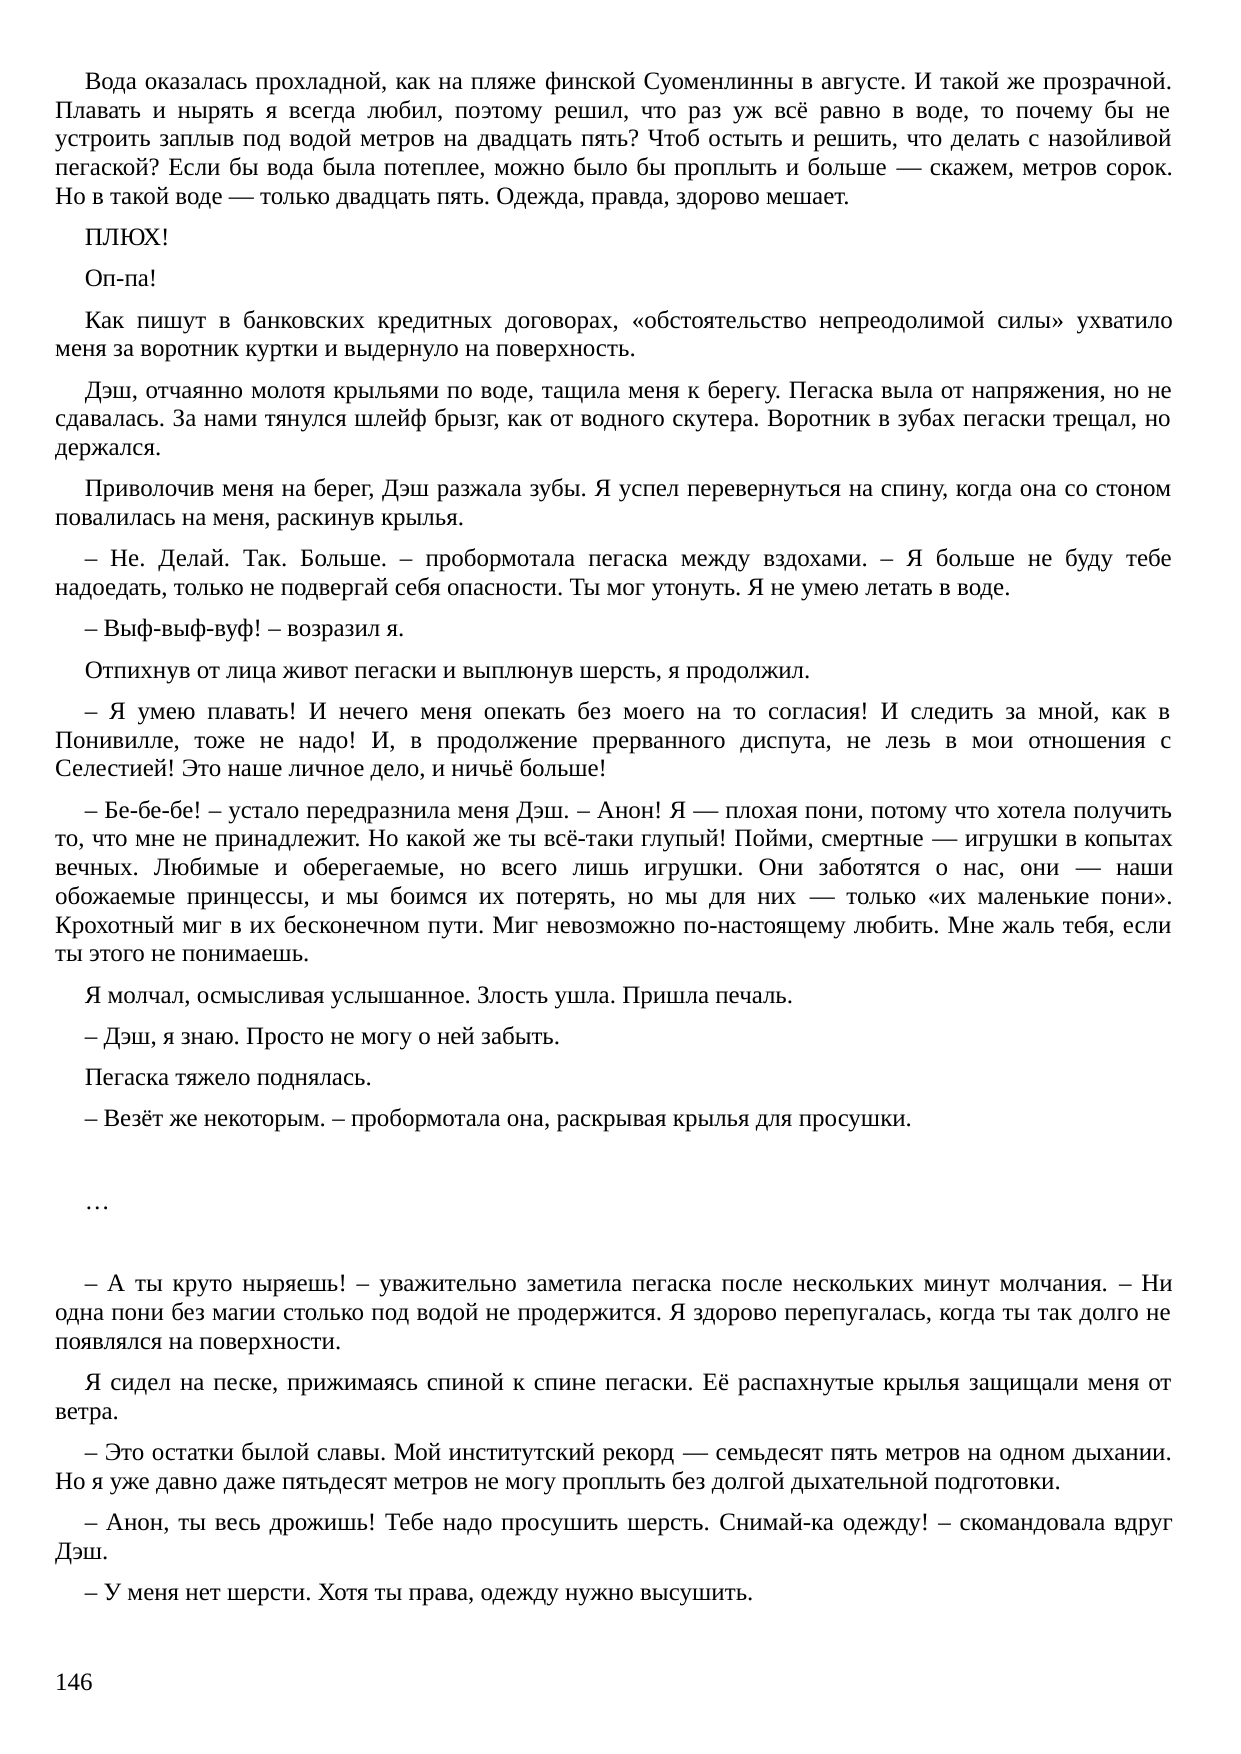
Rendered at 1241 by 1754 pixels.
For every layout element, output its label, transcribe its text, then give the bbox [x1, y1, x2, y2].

text – Выф-выф-вуф! – возразил я. [55, 613, 1173, 642]
text Отпихнув от лица живот пегаски и выплюнув шерсть, я продолжил. [55, 655, 1173, 683]
text Оп-па! [55, 263, 1173, 292]
text – Это остатки былой славы. Мой институтский рекорд — семьдесят пять метров на одном дыхании. Но я уже давно даже пятьдесят метров не могу проплыть без долгой дыхательной подготовки. [55, 1437, 1173, 1495]
text – Дэш, я знаю. Просто не могу о ней забыть. [55, 1021, 1173, 1050]
text Я молчал, осмысливая услышанное. Злость ушла. Пришла печаль. [55, 980, 1173, 1008]
text – Я умею плавать! И нечего меня опекать без моего на то согласия! И следить за мной, как в Понивилле, тоже не надо! И, в продолжение прерванного диспута, не лезь в мои отношения с Селестией! Это наше личное дело, и ничьё больше! [55, 696, 1173, 782]
text Приволочив меня на берег, Дэш разжала зубы. Я успел перевернуться на спину, когда она со стоном повалилась на меня, раскинув крылья. [55, 473, 1173, 531]
text – Везёт же некоторым. – пробормотала она, раскрывая крылья для просушки. [55, 1103, 1173, 1132]
text … [55, 1186, 1173, 1215]
text Пегаска тяжело поднялась. [55, 1062, 1173, 1091]
text – Анон, ты весь дрожишь! Тебе надо просушить шерсть. Снимай-ка одежду! – скомандовала вдруг Дэш. [55, 1507, 1173, 1565]
text – Бе-бе-бе! – устало передразнила меня Дэш. – Анон! Я — плохая пони, потому что хотела получить то, что мне не принадлежит. Но какой же ты всё-таки глупый! Пойми, смертные — игрушки в копытах вечных. Любимые и оберегаемые, но всего лишь игрушки. Они заботятся о нас, они — наши обожаемые принцессы, и мы боимся их потерять, но мы для них — только «их маленькие пони». Крохотный миг в их бесконечном пути. Миг невозможно по-настоящему любить. Мне жаль тебя, если ты этого не понимаешь. [55, 795, 1173, 967]
text – А ты круто ныряешь! – уважительно заметила пегаска после нескольких минут молчания. – Ни одна пони без магии столько под водой не продержится. Я здорово перепугалась, когда ты так долго не появлялся на поверхности. [55, 1268, 1173, 1355]
text ПЛЮХ! [55, 222, 1173, 251]
text – Не. Делай. Так. Больше. – пробормотала пегаска между вздохами. – Я больше не буду тебе надоедать, только не подвергай себя опасности. Ты мог утонуть. Я не умею летать в воде. [55, 543, 1173, 601]
text Вода оказалась прохладной, как на пляже финской Суоменлинны в августе. И такой же прозрачной. Плавать и нырять я всегда любил, поэтому решил, что раз уж всё равно в воде, то почему бы не устроить заплыв под водой метров на двадцать пять? Чтоб остыть и решить, что делать с назойливой пегаской? Если бы вода была потеплее, можно было бы проплыть и больше — скажем, метров сорок. Но в такой воде — только двадцать пять. Одежда, правда, здорово мешает. [55, 66, 1173, 210]
text – У меня нет шерсти. Хотя ты права, одежду нужно высушить. [55, 1577, 1173, 1606]
text Я сидел на песке, прижимаясь спиной к спине пегаски. Её распахнутые крылья защищали меня от ветра. [55, 1367, 1173, 1425]
text Дэш, отчаянно молотя крыльями по воде, тащила меня к берегу. Пегаска выла от напряжения, но не сдавалась. За нами тянулся шлейф брызг, как от водного скутера. Воротник в зубах пегаски трещал, но держался. [55, 375, 1173, 461]
text Как пишут в банковских кредитных договорах, «обстоятельство непреодолимой силы» ухватило меня за воротник куртки и выдернуло на поверхность. [55, 305, 1173, 362]
